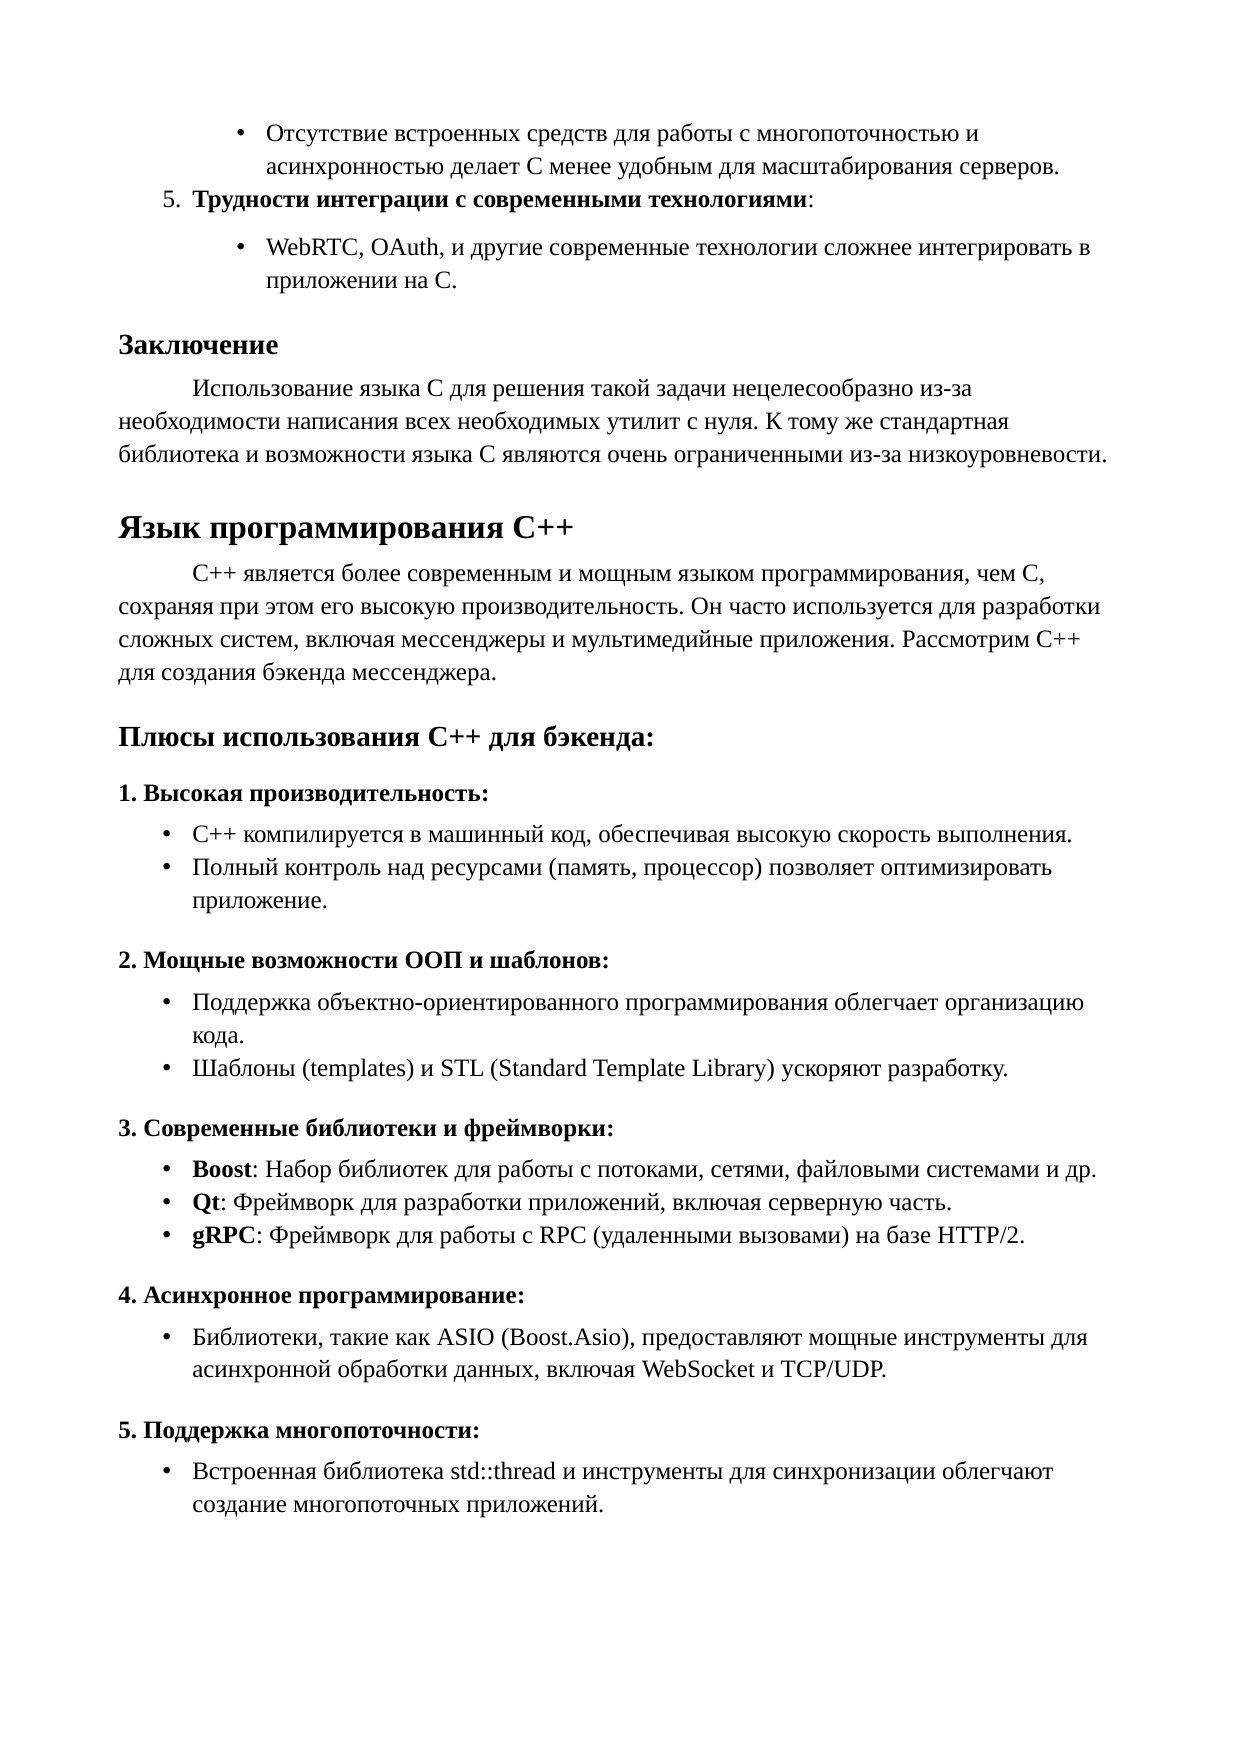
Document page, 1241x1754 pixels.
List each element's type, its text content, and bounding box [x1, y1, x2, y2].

list C++ компилируется в машинный код, обеспечивая высокую скорость выполнения. [162, 819, 1122, 848]
list Полный контроль над ресурсами (память, процессор) позволяет оптимизировать приложение. [162, 852, 1122, 914]
list Qt: Фреймворк для разработки приложений, включая серверную часть. [162, 1187, 1122, 1216]
subtitle 1. Высокая производительность: [118, 778, 1122, 807]
text Использование языка С для решения такой задачи нецелесообразно из-за необходимости написания всех необходимых утилит с нуля. К тому же стандартная библиотека и возможности языка С являются очень ограниченными из-за низкоуровневости. [118, 373, 1122, 468]
list Библиотеки, такие как ASIO (Boost.Asio), предоставляют мощные инструменты для асинхронной обработки данных, включая WebSocket и TCP/UDP. [162, 1322, 1122, 1383]
list Встроенная библиотека std::thread и инструменты для синхронизации облегчают создание многопоточных приложений. [162, 1456, 1122, 1518]
text C++ является более современным и мощным языком программирования, чем C, сохраняя при этом его высокую производительность. Он часто используется для разработки сложных систем, включая мессенджеры и мультимедийные приложения. Рассмотрим C++ для создания бэкенда мессенджера. [118, 558, 1122, 686]
list Отсутствие встроенных средств для работы с многопоточностью и асинхронностью делает C менее удобным для масштабирования серверов. [236, 118, 1122, 180]
list Шаблоны (templates) и STL (Standard Template Library) ускоряют разработку. [162, 1053, 1122, 1082]
list Boost: Набор библиотек для работы с потоками, сетями, файловыми системами и др. [162, 1154, 1122, 1183]
subtitle Язык программирования С++ [118, 507, 1122, 546]
subtitle 4. Асинхронное программирование: [118, 1280, 1122, 1309]
subtitle Плюсы использования C++ для бэкенда: [118, 719, 1122, 753]
subtitle 5. Поддержка многопоточности: [118, 1415, 1122, 1443]
list WebRTC, OAuth, и другие современные технологии сложнее интегрировать в приложении на C. [236, 232, 1122, 293]
list gRPC: Фреймворк для работы с RPC (удаленными вызовами) на базе HTTP/2. [162, 1220, 1122, 1249]
subtitle 2. Мощные возможности ООП и шаблонов: [118, 946, 1122, 974]
subtitle Заключение [118, 327, 1122, 361]
list Поддержка объектно-ориентированного программирования облегчает организацию кода. [162, 987, 1122, 1048]
list Трудности интеграции с современными технологиями: [162, 184, 1122, 213]
subtitle 3. Современные библиотеки и фреймворки: [118, 1113, 1122, 1142]
